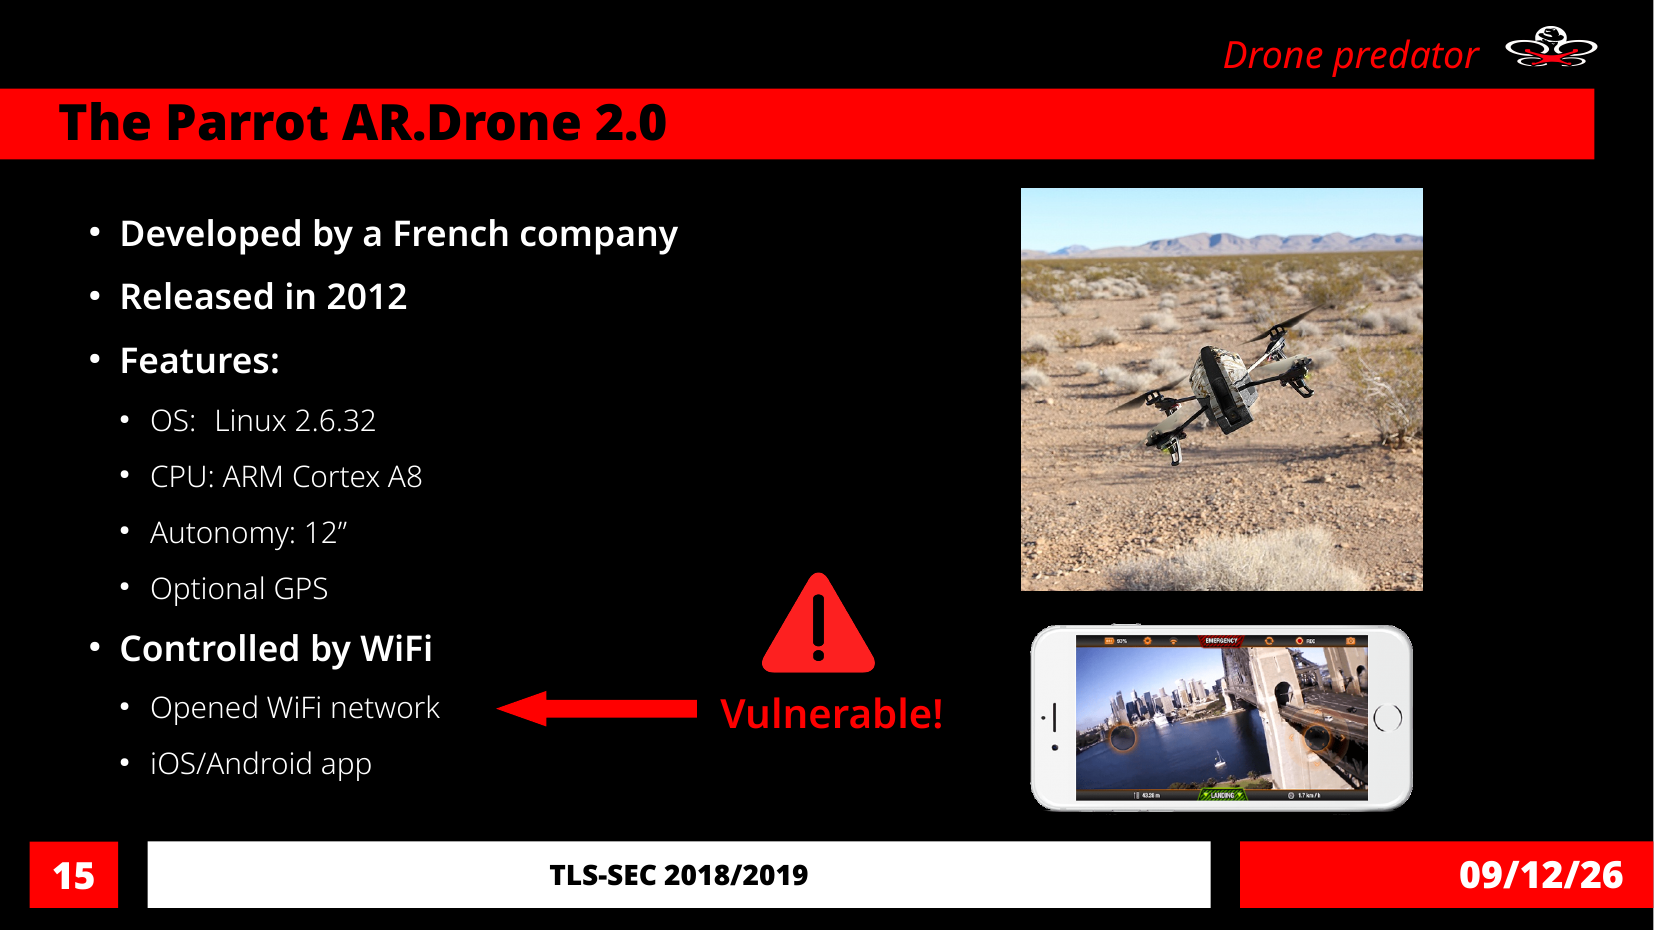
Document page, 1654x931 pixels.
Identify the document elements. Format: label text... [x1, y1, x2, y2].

list Vulnerable! [720, 685, 945, 742]
picture [1488, 15, 1617, 80]
picture [762, 566, 875, 679]
text_box [496, 690, 697, 727]
picture [950, 602, 1494, 838]
list Developed by a French company Released in 2012 Features: OS: Linux 2.6.32 CPU: ARM Cortex A8 Autonomy: 12” Optional GPS Controlled by WiFi Opened WiFi network iOS/Android app [88, 208, 824, 784]
picture [1021, 188, 1423, 591]
title The Parrot AR.Drone 2.0 [59, 44, 1595, 156]
